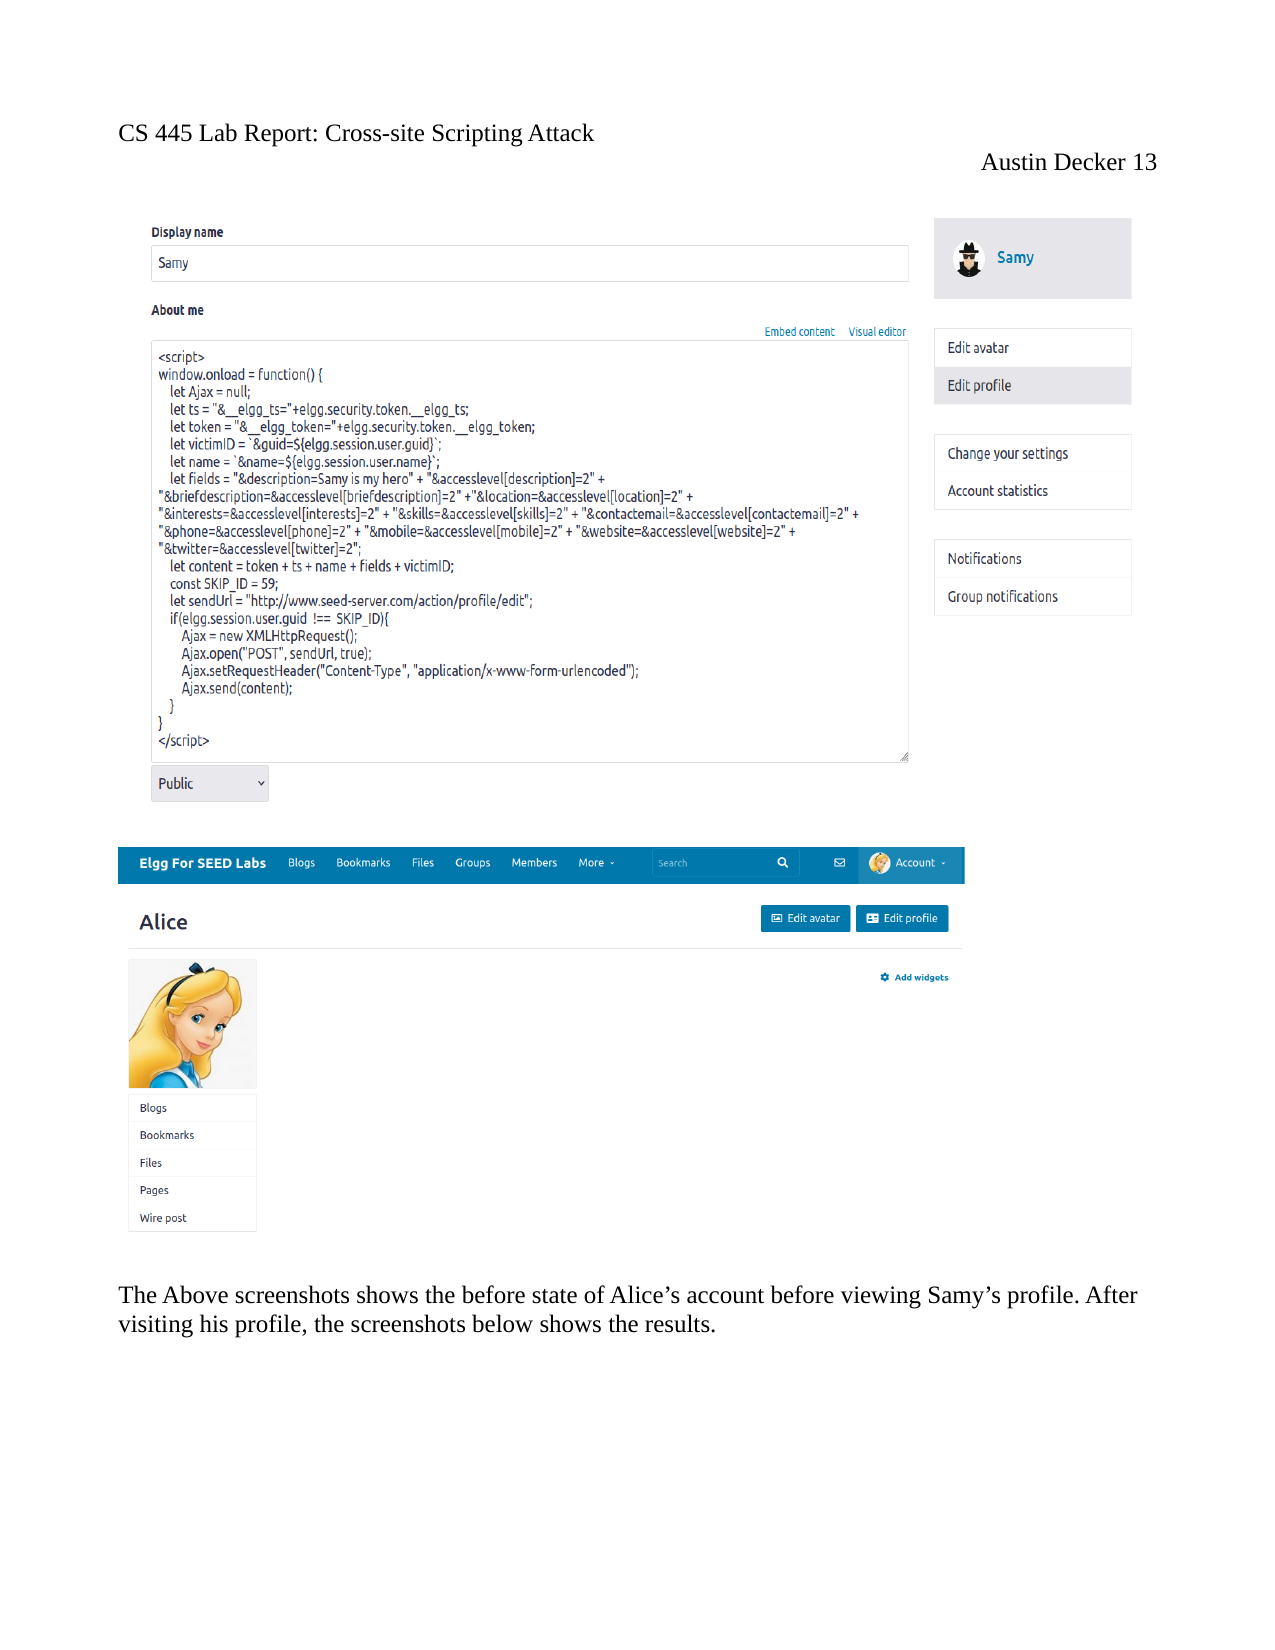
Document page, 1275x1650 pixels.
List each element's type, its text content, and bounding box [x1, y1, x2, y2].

picture [118, 205, 1157, 804]
picture [141, 859, 146, 867]
picture [215, 859, 221, 867]
picture [154, 861, 159, 870]
picture [173, 859, 179, 867]
picture [207, 859, 212, 867]
text The Above screenshots shows the before state of Alice’s account before viewing Samy’s profile. After visiting his profile, the screenshots below shows the results. [118, 1280, 1157, 1338]
picture [253, 858, 258, 867]
picture [118, 847, 965, 1261]
picture [162, 861, 167, 870]
